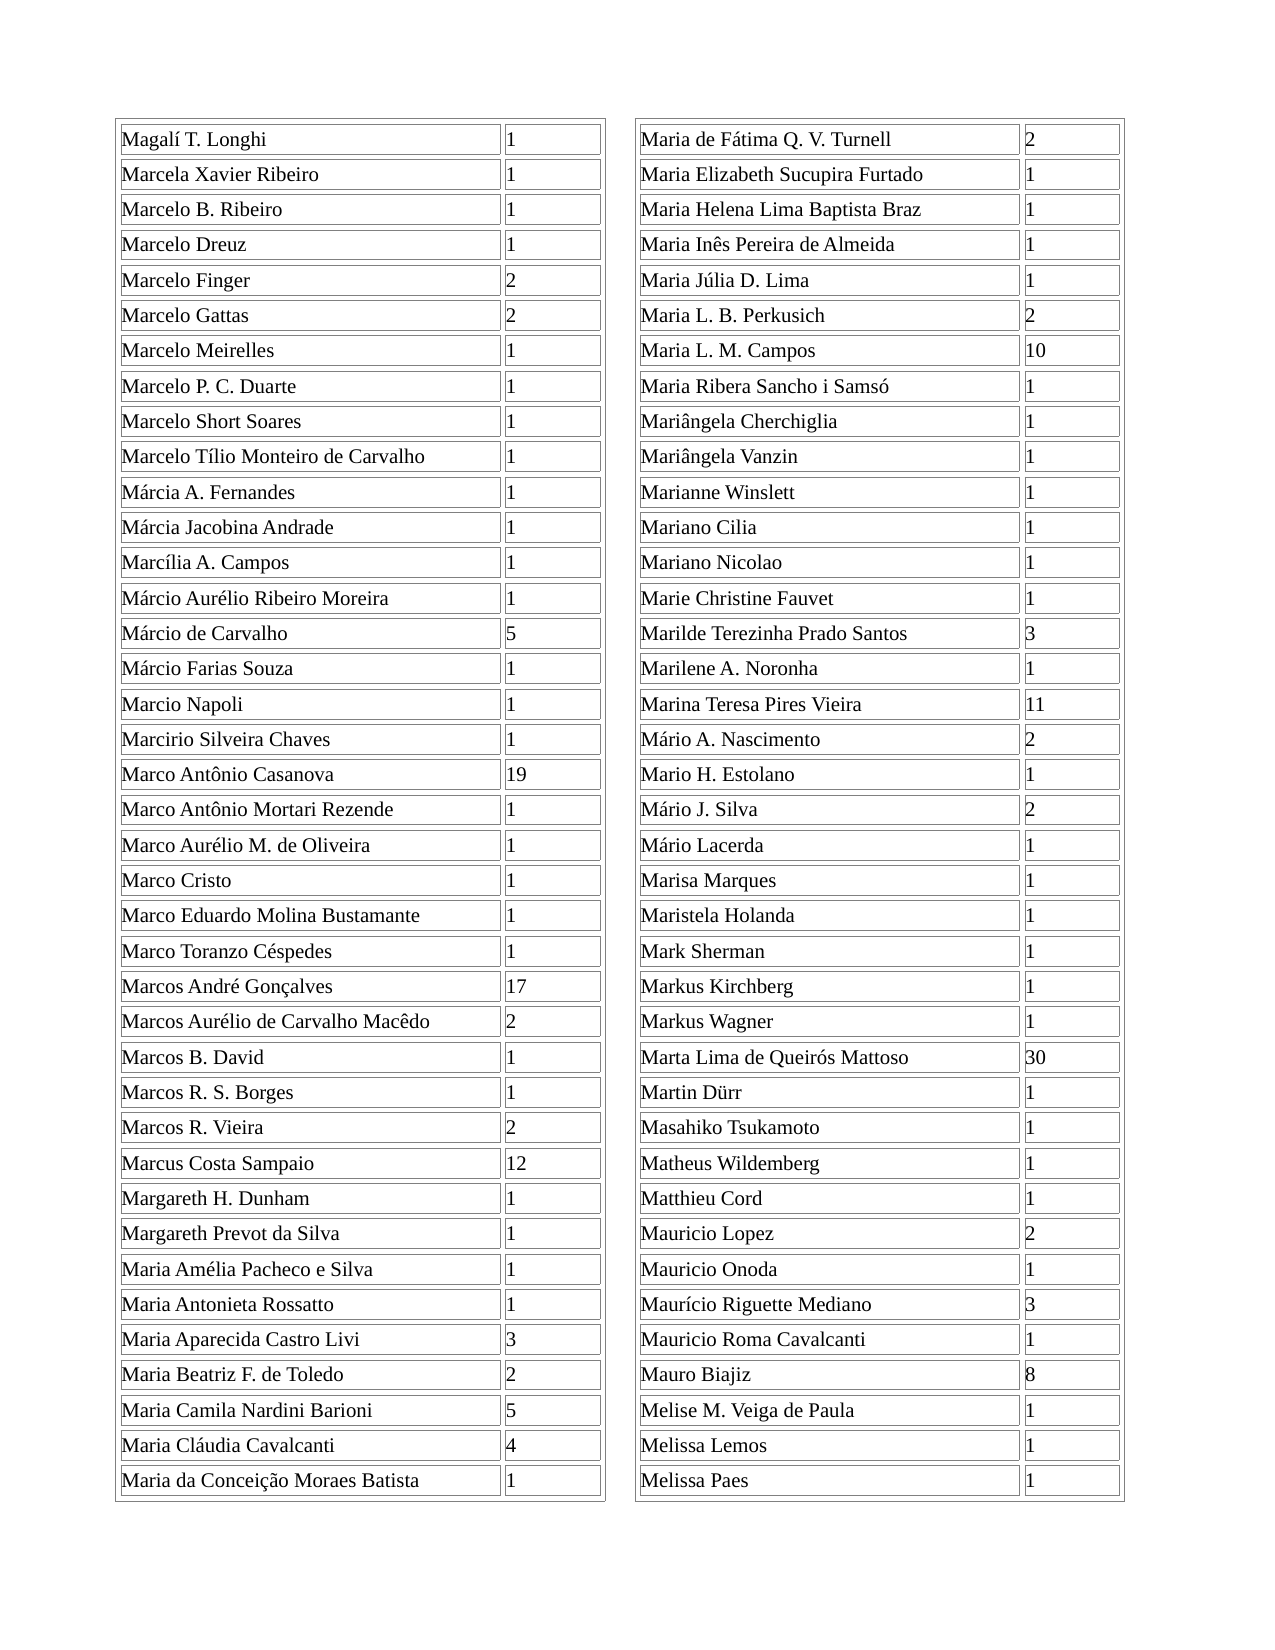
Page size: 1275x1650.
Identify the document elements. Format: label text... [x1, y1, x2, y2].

table_cell Magalí T. Longhi [118, 119, 503, 153]
table_cell Maria Aparecida Castro Livi [118, 1319, 503, 1354]
table_cell Mario H. Estolano [638, 754, 1022, 789]
table_cell Marco Cristo [118, 860, 503, 895]
table_cell Maria Elizabeth Sucupira Furtado [638, 154, 1022, 189]
table_cell Maria L. M. Campos [638, 330, 1022, 365]
table_cell Maria Júlia D. Lima [638, 259, 1022, 295]
table_cell 5 [503, 613, 602, 648]
table_cell 12 [503, 1142, 602, 1177]
table_cell Melise M. Veiga de Paula [638, 1389, 1022, 1425]
table_cell 10 [1022, 330, 1122, 365]
table_cell 1 [503, 436, 602, 471]
table_cell Maria da Conceição Moraes Batista [118, 1460, 503, 1495]
table_cell 1 [1022, 1107, 1122, 1142]
table_cell Mariângela Cherchiglia [638, 401, 1022, 436]
table_cell Martin Dürr [638, 1072, 1022, 1107]
table_cell Marcirio Silveira Chaves [118, 719, 503, 754]
table_cell Marco Toranzo Céspedes [118, 930, 503, 966]
table_cell 1 [503, 1248, 602, 1283]
table_cell 1 [503, 895, 602, 930]
table_cell 2 [1022, 719, 1122, 754]
table_cell Marcelo Finger [118, 259, 503, 295]
table_cell 1 [1022, 189, 1122, 224]
table_cell 1 [1022, 224, 1122, 259]
table_cell 1 [1022, 365, 1122, 401]
table_cell 1 [503, 330, 602, 365]
table_cell Maria Ribera Sancho i Samsó [638, 365, 1022, 401]
table_cell Marcelo Meirelles [118, 330, 503, 365]
table_cell 30 [1022, 1036, 1122, 1072]
table_cell Marcus Costa Sampaio [118, 1142, 503, 1177]
table_cell 1 [1022, 1248, 1122, 1283]
table_cell 1 [1022, 1001, 1122, 1036]
table_cell 1 [1022, 860, 1122, 895]
table_cell 1 [503, 1036, 602, 1072]
table_cell Marcos Aurélio de Carvalho Macêdo [118, 1001, 503, 1036]
table_cell 1 [503, 119, 602, 153]
table_cell 1 [1022, 648, 1122, 683]
table_cell Maristela Holanda [638, 895, 1022, 930]
table_cell Marina Teresa Pires Vieira [638, 683, 1022, 718]
table_cell Mark Sherman [638, 930, 1022, 966]
table_cell 1 [1022, 507, 1122, 542]
table_cell Marianne Winslett [638, 471, 1022, 507]
table_cell 1 [503, 860, 602, 895]
table_cell Marcelo B. Ribeiro [118, 189, 503, 224]
table_cell Marcela Xavier Ribeiro [118, 154, 503, 189]
table_cell Marco Antônio Casanova [118, 754, 503, 789]
table_cell 1 [1022, 1072, 1122, 1107]
table_cell 3 [1022, 613, 1122, 648]
table_cell 19 [503, 754, 602, 789]
table_cell Matthieu Cord [638, 1178, 1022, 1213]
table_cell Markus Kirchberg [638, 966, 1022, 1001]
table_cell 2 [503, 1354, 602, 1389]
table_cell 1 [1022, 154, 1122, 189]
table_cell 1 [503, 1213, 602, 1248]
table_cell 1 [503, 930, 602, 966]
table_cell Marta Lima de Queirós Mattoso [638, 1036, 1022, 1072]
table_cell Marcelo Short Soares [118, 401, 503, 436]
table_cell 2 [503, 295, 602, 330]
table_cell Márcio Aurélio Ribeiro Moreira [118, 577, 503, 612]
table_cell 1 [503, 1460, 602, 1495]
table_cell Márcio de Carvalho [118, 613, 503, 648]
table_cell 1 [1022, 471, 1122, 507]
table_cell 1 [1022, 542, 1122, 577]
table_cell Margareth H. Dunham [118, 1178, 503, 1213]
table_cell 1 [1022, 1425, 1122, 1460]
table_cell Mário A. Nascimento [638, 719, 1022, 754]
table_cell 1 [503, 789, 602, 824]
table_cell 4 [503, 1425, 602, 1460]
table_cell Maria L. B. Perkusich [638, 295, 1022, 330]
table_cell Mariângela Vanzin [638, 436, 1022, 471]
table_cell 1 [503, 1072, 602, 1107]
table_cell 1 [503, 577, 602, 612]
table_cell 1 [503, 224, 602, 259]
table_cell Marco Antônio Mortari Rezende [118, 789, 503, 824]
table_cell 2 [1022, 1213, 1122, 1248]
table_cell Marco Eduardo Molina Bustamante [118, 895, 503, 930]
table_cell 1 [1022, 754, 1122, 789]
table_cell 1 [1022, 577, 1122, 612]
table_cell Mariano Cilia [638, 507, 1022, 542]
table_cell 1 [1022, 1319, 1122, 1354]
table_cell Maurício Riguette Mediano [638, 1284, 1022, 1319]
table_cell Maria Camila Nardini Barioni [118, 1389, 503, 1425]
table_cell 1 [503, 471, 602, 507]
table_cell Maria Inês Pereira de Almeida [638, 224, 1022, 259]
table_cell 1 [1022, 1178, 1122, 1213]
table_cell 1 [503, 507, 602, 542]
table_cell 1 [503, 719, 602, 754]
table_cell 1 [1022, 966, 1122, 1001]
table_cell Marcília A. Campos [118, 542, 503, 577]
table_cell 1 [503, 365, 602, 401]
table_cell Marilene A. Noronha [638, 648, 1022, 683]
table_cell 1 [503, 1284, 602, 1319]
table_cell Mauricio Lopez [638, 1213, 1022, 1248]
table_cell 1 [503, 648, 602, 683]
table_cell 1 [503, 189, 602, 224]
table_cell 1 [1022, 1142, 1122, 1177]
table_cell Melissa Paes [638, 1460, 1022, 1495]
table_cell 1 [1022, 436, 1122, 471]
table_cell 5 [503, 1389, 602, 1425]
table_cell 1 [1022, 259, 1122, 295]
table_cell Maria de Fátima Q. V. Turnell [638, 119, 1022, 153]
table_cell Maria Beatriz F. de Toledo [118, 1354, 503, 1389]
table_cell 2 [1022, 789, 1122, 824]
table_cell Marcos R. Vieira [118, 1107, 503, 1142]
table_cell 1 [1022, 1389, 1122, 1425]
table_cell 1 [503, 824, 602, 860]
table_cell 1 [1022, 930, 1122, 966]
table_cell Mário Lacerda [638, 824, 1022, 860]
table_cell Marcos B. David [118, 1036, 503, 1072]
table_cell 1 [503, 154, 602, 189]
table_cell 1 [503, 401, 602, 436]
table_cell Margareth Prevot da Silva [118, 1213, 503, 1248]
table_cell 2 [503, 1107, 602, 1142]
table_cell Marcelo Gattas [118, 295, 503, 330]
table_cell Marcos André Gonçalves [118, 966, 503, 1001]
table_cell Maria Helena Lima Baptista Braz [638, 189, 1022, 224]
table_cell Masahiko Tsukamoto [638, 1107, 1022, 1142]
table_cell Márcia A. Fernandes [118, 471, 503, 507]
table_cell Mauro Biajiz [638, 1354, 1022, 1389]
table_cell Marcio Napoli [118, 683, 503, 718]
table_cell Marco Aurélio M. de Oliveira [118, 824, 503, 860]
table_cell 3 [503, 1319, 602, 1354]
table_cell Maria Antonieta Rossatto [118, 1284, 503, 1319]
table_cell Márcio Farias Souza [118, 648, 503, 683]
table_cell 1 [1022, 401, 1122, 436]
table_cell 2 [503, 1001, 602, 1036]
table_cell 17 [503, 966, 602, 1001]
table_cell 2 [503, 259, 602, 295]
table_cell Matheus Wildemberg [638, 1142, 1022, 1177]
table_cell Mauricio Roma Cavalcanti [638, 1319, 1022, 1354]
table_cell 1 [1022, 824, 1122, 860]
table_cell 1 [503, 683, 602, 718]
table_cell 1 [503, 1178, 602, 1213]
table_cell 1 [1022, 895, 1122, 930]
table_cell Melissa Lemos [638, 1425, 1022, 1460]
table_cell 1 [1022, 1460, 1122, 1495]
table_cell Mauricio Onoda [638, 1248, 1022, 1283]
table_cell 2 [1022, 119, 1122, 153]
table_cell Maria Amélia Pacheco e Silva [118, 1248, 503, 1283]
table_cell Marie Christine Fauvet [638, 577, 1022, 612]
table_cell Marcelo P. C. Duarte [118, 365, 503, 401]
table_cell Mariano Nicolao [638, 542, 1022, 577]
table_cell Maria Cláudia Cavalcanti [118, 1425, 503, 1460]
table_cell 3 [1022, 1284, 1122, 1319]
table_cell Marcos R. S. Borges [118, 1072, 503, 1107]
table_cell Marcelo Dreuz [118, 224, 503, 259]
table_cell Marisa Marques [638, 860, 1022, 895]
table_cell 2 [1022, 295, 1122, 330]
table_cell Markus Wagner [638, 1001, 1022, 1036]
table_cell Marcelo Tílio Monteiro de Carvalho [118, 436, 503, 471]
table_cell Mário J. Silva [638, 789, 1022, 824]
table_cell Márcia Jacobina Andrade [118, 507, 503, 542]
table_cell 1 [503, 542, 602, 577]
table_cell 11 [1022, 683, 1122, 718]
table_cell Marilde Terezinha Prado Santos [638, 613, 1022, 648]
table_cell 8 [1022, 1354, 1122, 1389]
